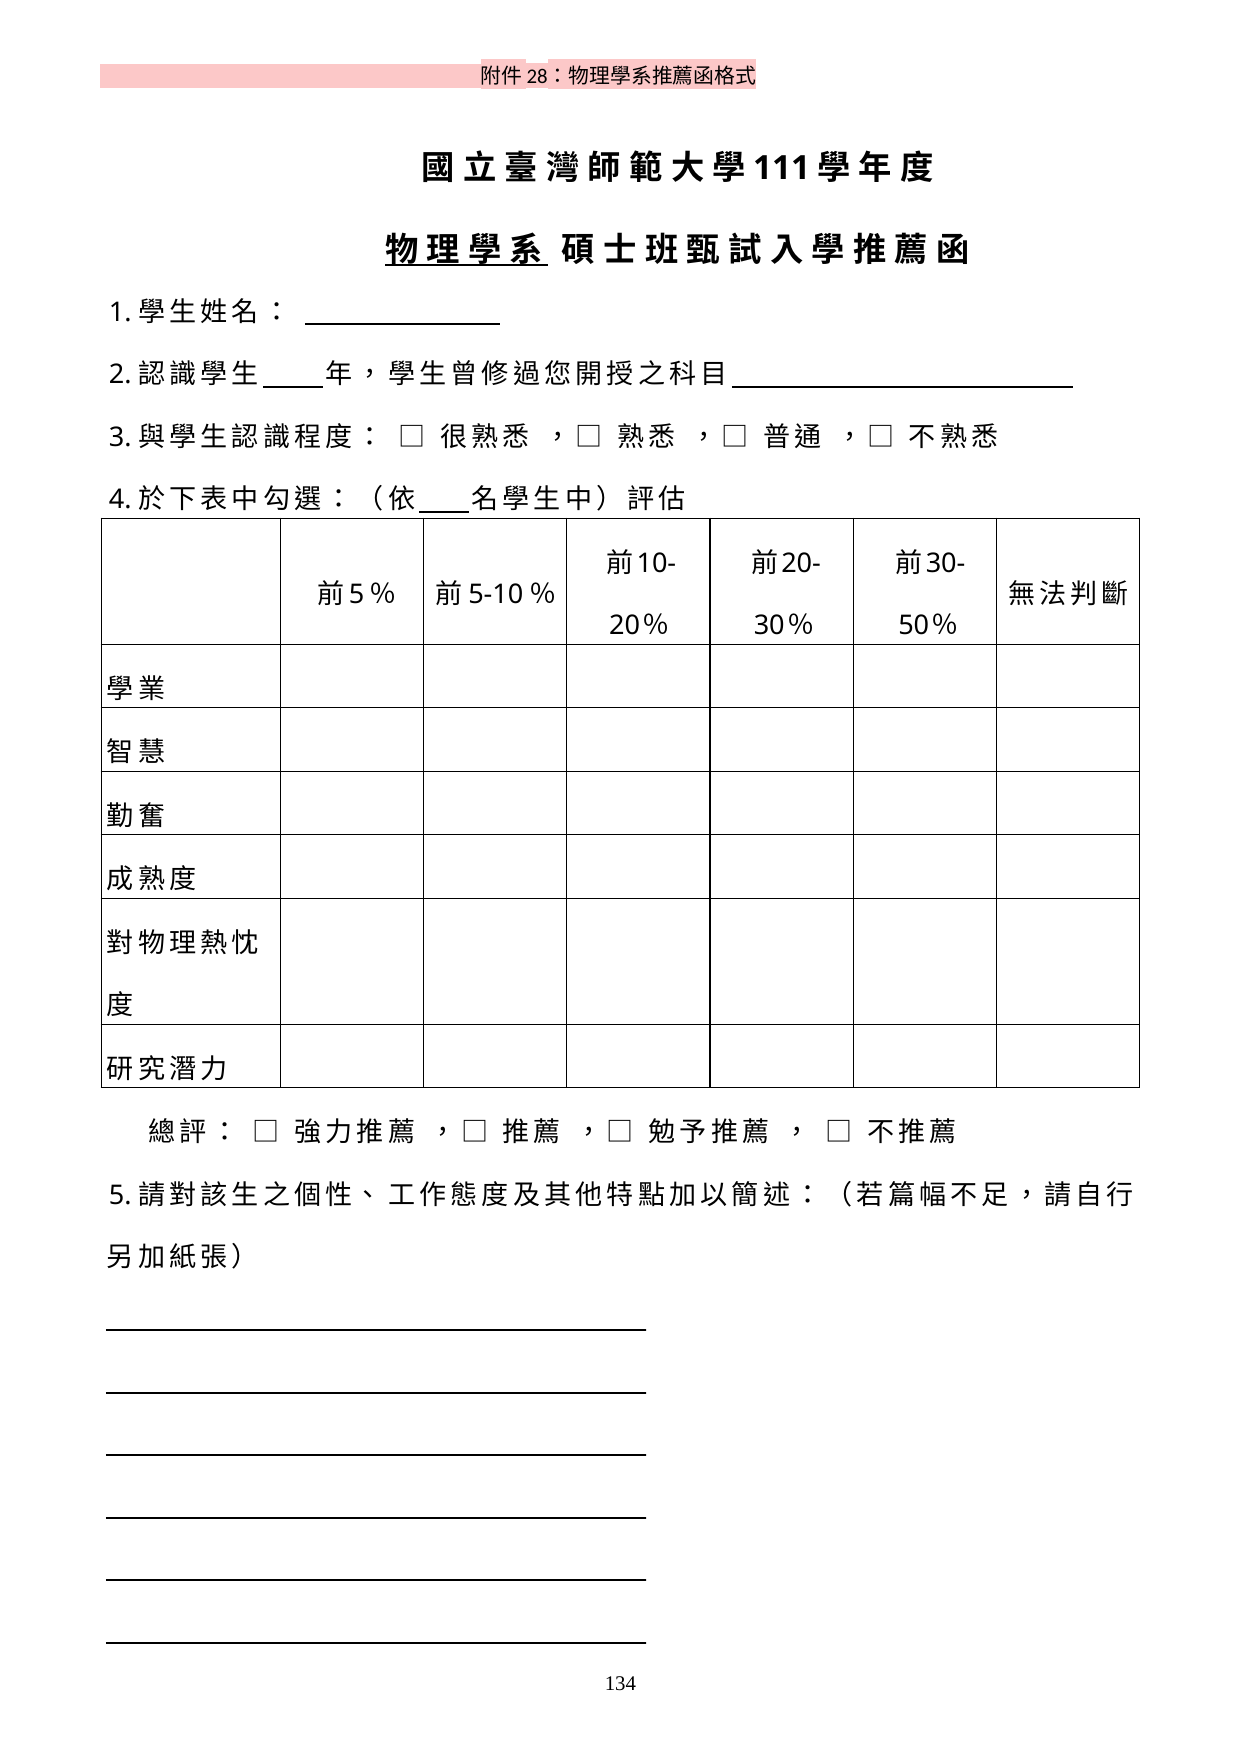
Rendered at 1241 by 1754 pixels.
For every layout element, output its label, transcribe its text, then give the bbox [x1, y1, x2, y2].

table_cell [997, 899, 1139, 1024]
table_cell [997, 772, 1139, 834]
table_cell [567, 899, 709, 1024]
text 3.與學生認識程度： □ 很熟悉 ，□ 熟悉 ，□ 普通 ，□ 不熟悉 [104, 392, 1136, 455]
table_cell [997, 835, 1139, 898]
table_header 前30-50％ [854, 519, 996, 643]
table_cell 成熟度 [102, 835, 280, 898]
table_header [102, 519, 280, 643]
table_cell [711, 835, 853, 898]
table_cell [997, 708, 1139, 771]
table_cell [567, 1025, 709, 1087]
table_cell [854, 772, 996, 834]
table_cell [424, 772, 566, 834]
text 2.認識學生 年，學生曾修過您開授之科目 [104, 330, 1136, 392]
table_cell [281, 899, 423, 1024]
table_cell [424, 899, 566, 1024]
table_cell [567, 835, 709, 898]
table_cell [567, 708, 709, 771]
text 1.學生姓名： [104, 267, 1136, 330]
table_cell 智慧 [102, 708, 280, 771]
table_cell [424, 645, 566, 707]
table_cell [854, 1025, 996, 1087]
table_header 前10-20％ [567, 519, 709, 643]
text 總評： □ 強力推薦 ，□ 推薦 ，□ 勉予推薦 ， □ 不推薦 [104, 1088, 1136, 1151]
text 國立臺灣師範大學111學年度 [217, 124, 1136, 186]
text 4.於下表中勾選：（依 名學生中）評估 [104, 455, 1136, 517]
table_cell [424, 708, 566, 771]
table_cell [281, 645, 423, 707]
table_cell [567, 772, 709, 834]
table_cell [711, 772, 853, 834]
table_cell [711, 1025, 853, 1087]
table_cell [281, 1025, 423, 1087]
text 物理學系 碩士班甄試入學推薦函 [217, 205, 1136, 267]
table_cell [424, 1025, 566, 1087]
table_cell [567, 645, 709, 707]
table_header 無法判斷 [997, 519, 1139, 643]
table_cell 學業 [102, 645, 280, 707]
table_cell [997, 645, 1139, 707]
table_cell [281, 772, 423, 834]
table_cell [997, 1025, 1139, 1087]
table_header 前5-10％ [424, 519, 566, 643]
table_header 前5％ [281, 519, 423, 643]
table_cell [854, 899, 996, 1024]
table_cell [854, 708, 996, 771]
table_cell 研究潛力 [102, 1025, 280, 1087]
table_header 前20-30％ [711, 519, 853, 643]
table_cell [711, 645, 853, 707]
table_cell 勤奮 [102, 772, 280, 834]
table_cell [281, 708, 423, 771]
table_cell [854, 835, 996, 898]
table_cell [854, 645, 996, 707]
table_cell 對物理熱忱度 [102, 899, 280, 1024]
table_cell [281, 835, 423, 898]
text 5.請對該生之個性、工作態度及其他特點加以簡述：（若篇幅不足，請自行另加紙張） [104, 1151, 1136, 1276]
table_cell [424, 835, 566, 898]
table_cell [711, 708, 853, 771]
table_cell [711, 899, 853, 1024]
